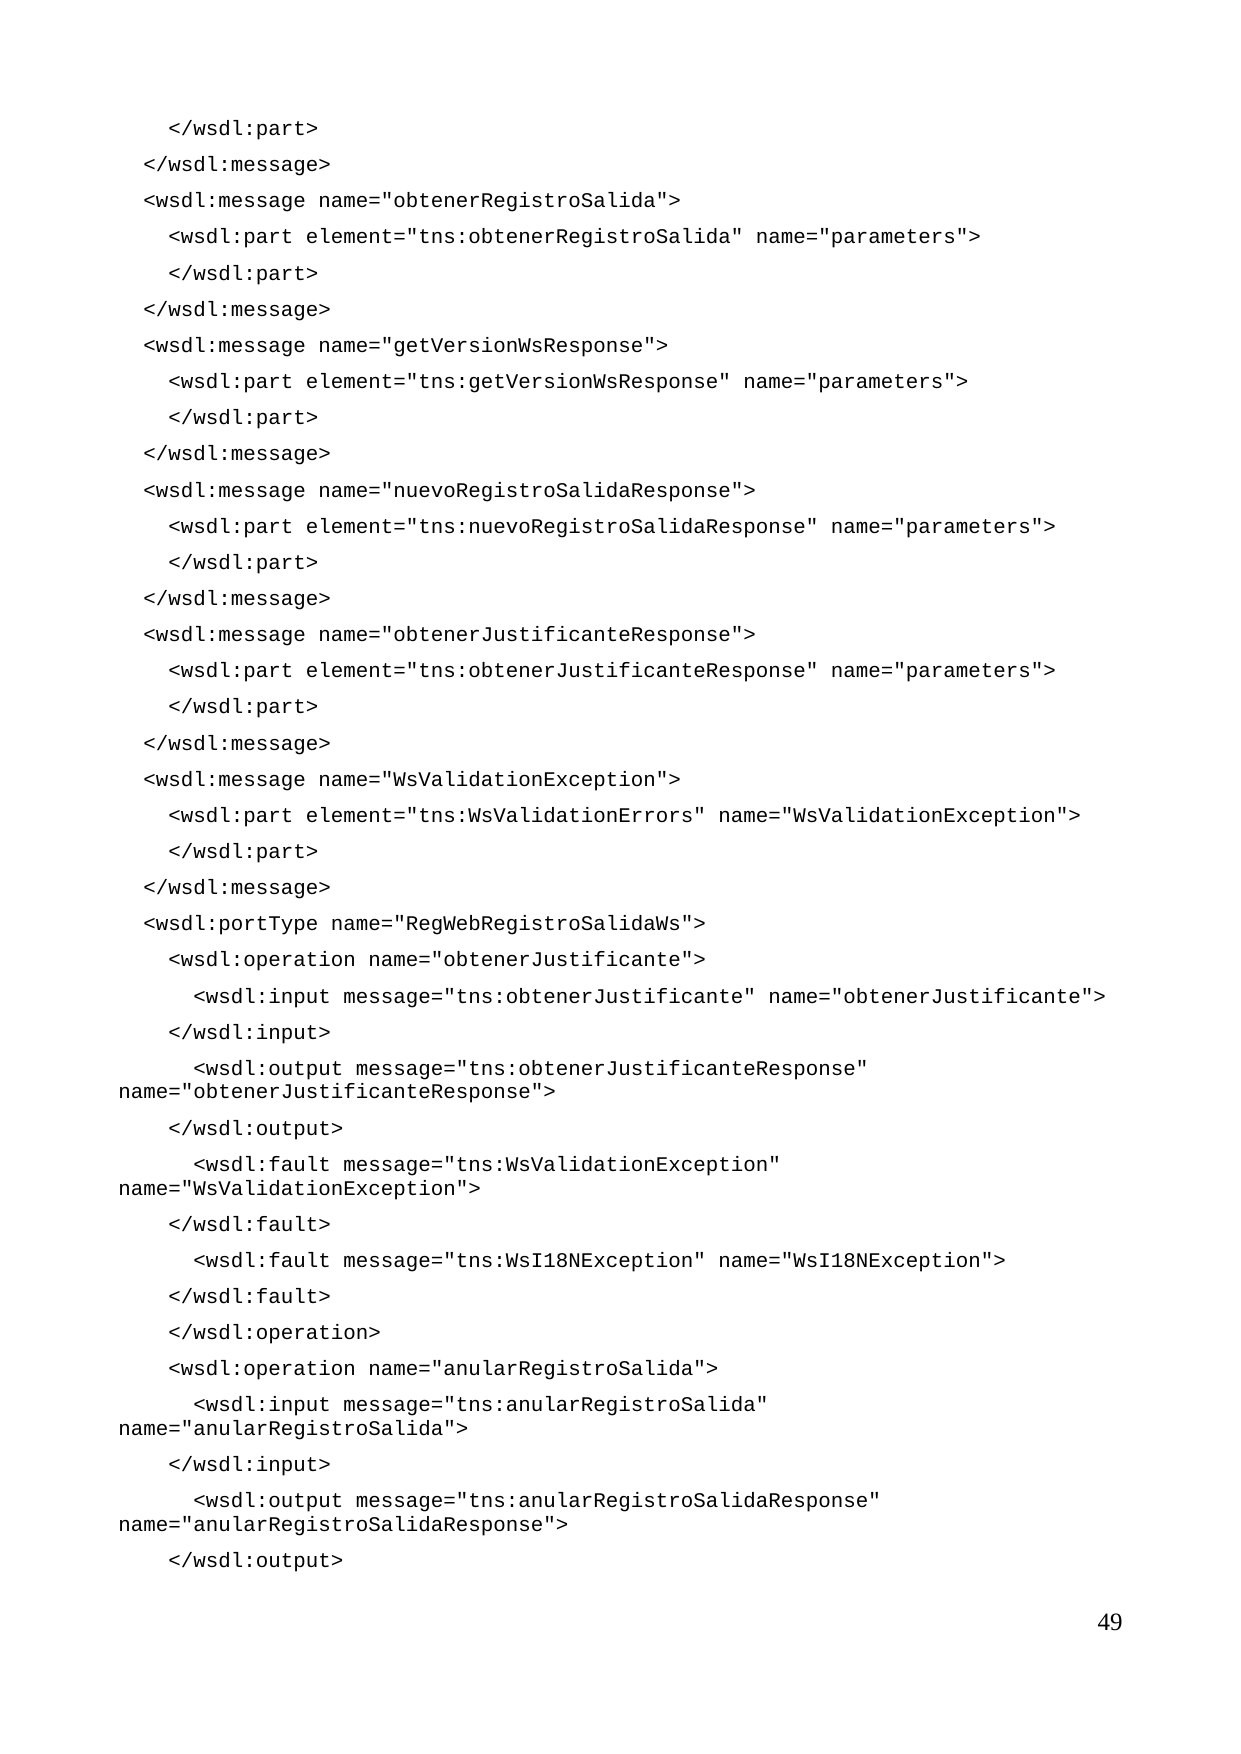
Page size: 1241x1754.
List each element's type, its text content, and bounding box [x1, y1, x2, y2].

text <wsdl:fault message="tns:WsI18NException" name="WsI18NException"> [118, 1250, 1122, 1273]
text <wsdl:message name="obtenerRegistroSalida"> [118, 190, 1122, 214]
text <wsdl:message name="WsValidationException"> [118, 769, 1122, 792]
text <wsdl:operation name="anularRegistroSalida"> [118, 1358, 1122, 1382]
text </wsdl:message> [118, 299, 1122, 322]
text <wsdl:message name="nuevoRegistroSalidaResponse"> [118, 479, 1122, 503]
text </wsdl:message> [118, 877, 1122, 901]
text </wsdl:input> [118, 1454, 1122, 1478]
text </wsdl:part> [118, 407, 1122, 431]
text <wsdl:part element="tns:getVersionWsResponse" name="parameters"> [118, 371, 1122, 395]
text </wsdl:part> [118, 118, 1122, 142]
text <wsdl:part element="tns:obtenerJustificanteResponse" name="parameters"> [118, 660, 1122, 684]
text <wsdl:portType name="RegWebRegistroSalidaWs"> [118, 913, 1122, 937]
text <wsdl:operation name="obtenerJustificante"> [118, 949, 1122, 973]
text </wsdl:part> [118, 696, 1122, 720]
text <wsdl:input message="tns:anularRegistroSalida" name="anularRegistroSalida"> [118, 1394, 1122, 1442]
text </wsdl:operation> [118, 1322, 1122, 1346]
text </wsdl:fault> [118, 1214, 1122, 1237]
text </wsdl:message> [118, 154, 1122, 178]
text <wsdl:output message="tns:obtenerJustificanteResponse" name="obtenerJustificanteResponse"> [118, 1058, 1122, 1105]
text </wsdl:output> [118, 1550, 1122, 1574]
text <wsdl:part element="tns:obtenerRegistroSalida" name="parameters"> [118, 227, 1122, 250]
text </wsdl:part> [118, 552, 1122, 576]
text </wsdl:message> [118, 733, 1122, 756]
text <wsdl:part element="tns:WsValidationErrors" name="WsValidationException"> [118, 805, 1122, 828]
text </wsdl:output> [118, 1118, 1122, 1141]
text </wsdl:part> [118, 263, 1122, 286]
text <wsdl:input message="tns:obtenerJustificante" name="obtenerJustificante"> [118, 986, 1122, 1009]
text <wsdl:message name="getVersionWsResponse"> [118, 335, 1122, 359]
text </wsdl:message> [118, 443, 1122, 467]
text </wsdl:message> [118, 588, 1122, 612]
text </wsdl:part> [118, 841, 1122, 865]
text <wsdl:part element="tns:nuevoRegistroSalidaResponse" name="parameters"> [118, 516, 1122, 539]
text <wsdl:fault message="tns:WsValidationException" name="WsValidationException"> [118, 1154, 1122, 1201]
text </wsdl:fault> [118, 1286, 1122, 1309]
text <wsdl:output message="tns:anularRegistroSalidaResponse" name="anularRegistroSalidaResponse"> [118, 1490, 1122, 1538]
text <wsdl:message name="obtenerJustificanteResponse"> [118, 624, 1122, 648]
text </wsdl:input> [118, 1022, 1122, 1045]
